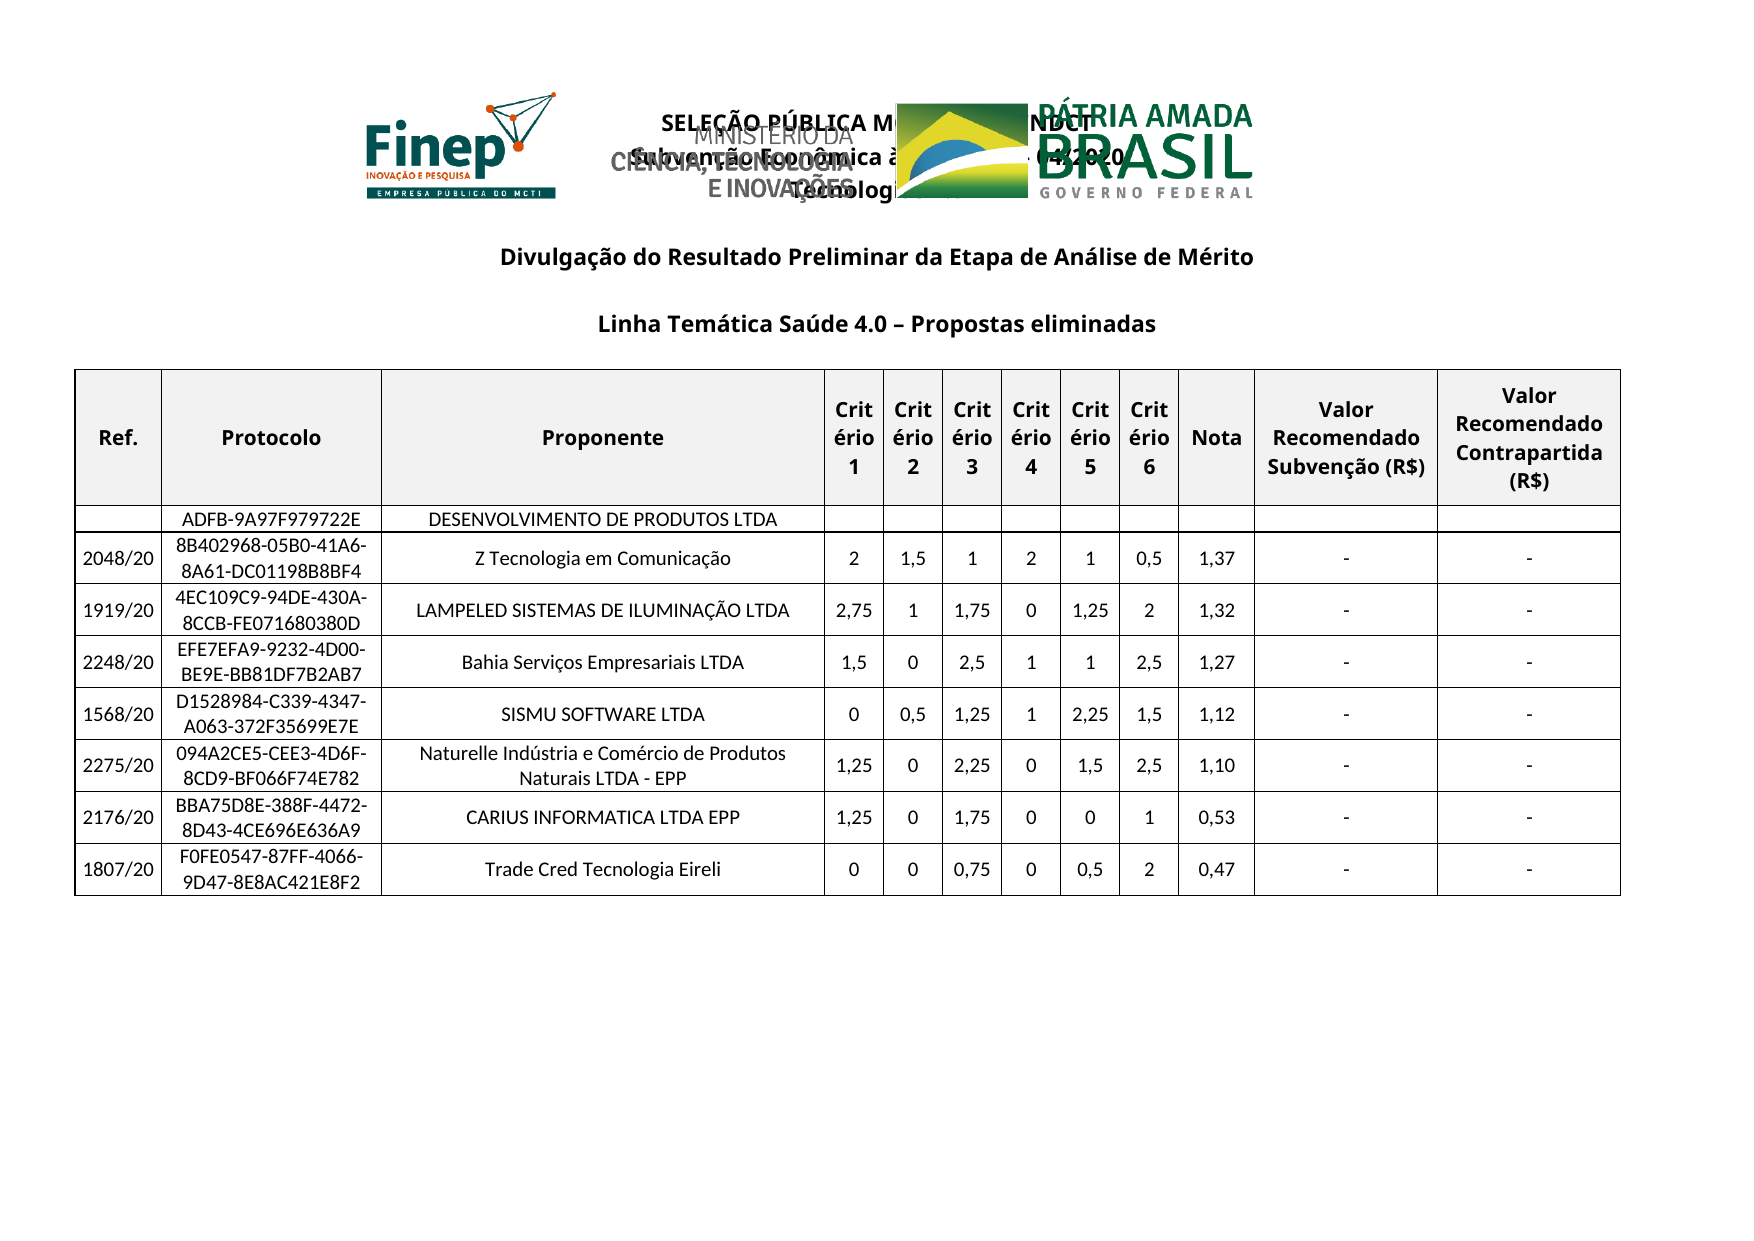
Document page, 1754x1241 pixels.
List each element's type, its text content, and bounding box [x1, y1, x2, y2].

table_cell 1 [1061, 636, 1119, 687]
table_cell - [1438, 533, 1620, 583]
table_cell 1,32 [1179, 584, 1254, 635]
table_cell Z Tecnologia em Comunicação [382, 533, 824, 583]
table_cell 1,5 [825, 636, 883, 687]
table_cell 0 [1002, 740, 1060, 791]
table_cell 1 [943, 533, 1001, 583]
table_cell 1807/20 [76, 844, 161, 894]
table_cell 8B402968-05B0-41A6-8A61-DC01198B8BF4 [162, 533, 381, 583]
table_cell 1,75 [943, 792, 1001, 843]
table_cell - [1255, 533, 1437, 583]
table_cell 2 [825, 533, 883, 583]
table_cell 1,25 [1061, 584, 1119, 635]
table_cell 2,5 [1120, 740, 1178, 791]
table_cell - [1255, 584, 1437, 635]
table_cell [1002, 506, 1060, 531]
table_cell BBA75D8E-388F-4472-8D43-4CE696E636A9 [162, 792, 381, 843]
table_cell 1,25 [825, 792, 883, 843]
table_cell - [1255, 506, 1437, 531]
table_header Critério 2 [884, 370, 942, 505]
table_cell SISMU SOFTWARE LTDA [382, 688, 824, 739]
table_cell - [1438, 792, 1620, 843]
table_header Proponente [382, 370, 824, 505]
table_cell 0,5 [1120, 533, 1178, 583]
table_header Critério 3 [943, 370, 1001, 505]
table_cell 0,53 [1179, 792, 1254, 843]
table_cell - [1438, 844, 1620, 894]
table_cell 2,75 [825, 584, 883, 635]
table_cell 2 [1002, 533, 1060, 583]
table_cell - [1255, 844, 1437, 894]
table_header Nota [1179, 370, 1254, 505]
table_cell 0 [884, 792, 942, 843]
table_cell CARIUS INFORMATICA LTDA EPP [382, 792, 824, 843]
table_cell EFE7EFA9-9232-4D00-BE9E-BB81DF7B2AB7 [162, 636, 381, 687]
table_header Valor Recomendado Subvenção (R$) [1255, 370, 1437, 505]
table_cell - [1255, 688, 1437, 739]
table_cell 1,27 [1179, 636, 1254, 687]
table_cell 0 [884, 740, 942, 791]
table_cell - [1255, 636, 1437, 687]
table_cell 2,5 [1120, 636, 1178, 687]
table_cell LAMPELED SISTEMAS DE ILUMINAÇÃO LTDA [382, 584, 824, 635]
table_cell 2,25 [943, 740, 1001, 791]
table_cell - [1255, 740, 1437, 791]
table_cell 0 [1061, 792, 1119, 843]
table_cell 2 [1120, 844, 1178, 894]
table_cell 2248/20 [76, 636, 161, 687]
table_cell 2176/20 [76, 792, 161, 843]
table_cell 0,47 [1179, 844, 1254, 894]
table_header Critério 6 [1120, 370, 1178, 505]
table_cell Naturelle Indústria e Comércio de Produtos Naturais LTDA - EPP [382, 740, 824, 791]
table_cell - [1438, 740, 1620, 791]
table_cell 1568/20 [76, 688, 161, 739]
table_cell 0,5 [1061, 844, 1119, 894]
table_cell 2,25 [1061, 688, 1119, 739]
table_cell 1,10 [1179, 740, 1254, 791]
table_cell 1 [1002, 688, 1060, 739]
table_cell 0,75 [943, 844, 1001, 894]
table_cell 1,5 [1120, 688, 1178, 739]
table_cell [1120, 506, 1178, 531]
table_cell 0 [825, 844, 883, 894]
table_cell 1,12 [1179, 688, 1254, 739]
table_cell - [1438, 688, 1620, 739]
table_cell 4EC109C9-94DE-430A-8CCB-FE071680380D [162, 584, 381, 635]
table_cell [1179, 506, 1254, 531]
table_cell 1,5 [884, 533, 942, 583]
table_cell 094A2CE5-CEE3-4D6F-8CD9-BF066F74E782 [162, 740, 381, 791]
table_cell 1,5 [1061, 740, 1119, 791]
table_cell Bahia Serviços Empresariais LTDA [382, 636, 824, 687]
table_header Ref. [76, 370, 161, 505]
table_cell [76, 506, 161, 531]
table_cell Trade Cred Tecnologia Eireli [382, 844, 824, 894]
table_cell - [1255, 792, 1437, 843]
table_cell 0 [884, 636, 942, 687]
table_cell 1,25 [825, 740, 883, 791]
table_cell - [1438, 636, 1620, 687]
table_cell 0 [1002, 584, 1060, 635]
table_cell 2,5 [943, 636, 1001, 687]
table_cell 1 [1061, 533, 1119, 583]
table_cell [825, 506, 883, 531]
table_cell [1061, 506, 1119, 531]
table_cell [884, 506, 942, 531]
table_cell 0 [884, 844, 942, 894]
table_header Protocolo [162, 370, 381, 505]
table_cell 1,37 [1179, 533, 1254, 583]
table_header Critério 4 [1002, 370, 1060, 505]
table_cell 0 [1002, 792, 1060, 843]
table_cell 1,25 [943, 688, 1001, 739]
table_cell 2048/20 [76, 533, 161, 583]
table_cell 2 [1120, 584, 1178, 635]
table_cell 2275/20 [76, 740, 161, 791]
table_cell - [1438, 584, 1620, 635]
table_cell 1,75 [943, 584, 1001, 635]
table_cell 1 [1002, 636, 1060, 687]
table_cell DESENVOLVIMENTO DE PRODUTOS LTDA [382, 506, 824, 531]
table_cell 1 [884, 584, 942, 635]
table_cell - [1438, 506, 1620, 531]
table_cell 0 [1002, 844, 1060, 894]
table_cell 1919/20 [76, 584, 161, 635]
table_cell 1 [1120, 792, 1178, 843]
table_cell 0,5 [884, 688, 942, 739]
table_cell ADFB-9A97F979722E [162, 506, 381, 531]
table_header Valor Recomendado Contrapartida (R$) [1438, 370, 1620, 505]
table_cell D1528984-C339-4347-A063-372F35699E7E [162, 688, 381, 739]
table_cell F0FE0547-87FF-4066-9D47-8E8AC421E8F2 [162, 844, 381, 894]
table_cell 0 [825, 688, 883, 739]
table_cell [943, 506, 1001, 531]
table_header Critério 5 [1061, 370, 1119, 505]
table_header Critério 1 [825, 370, 883, 505]
